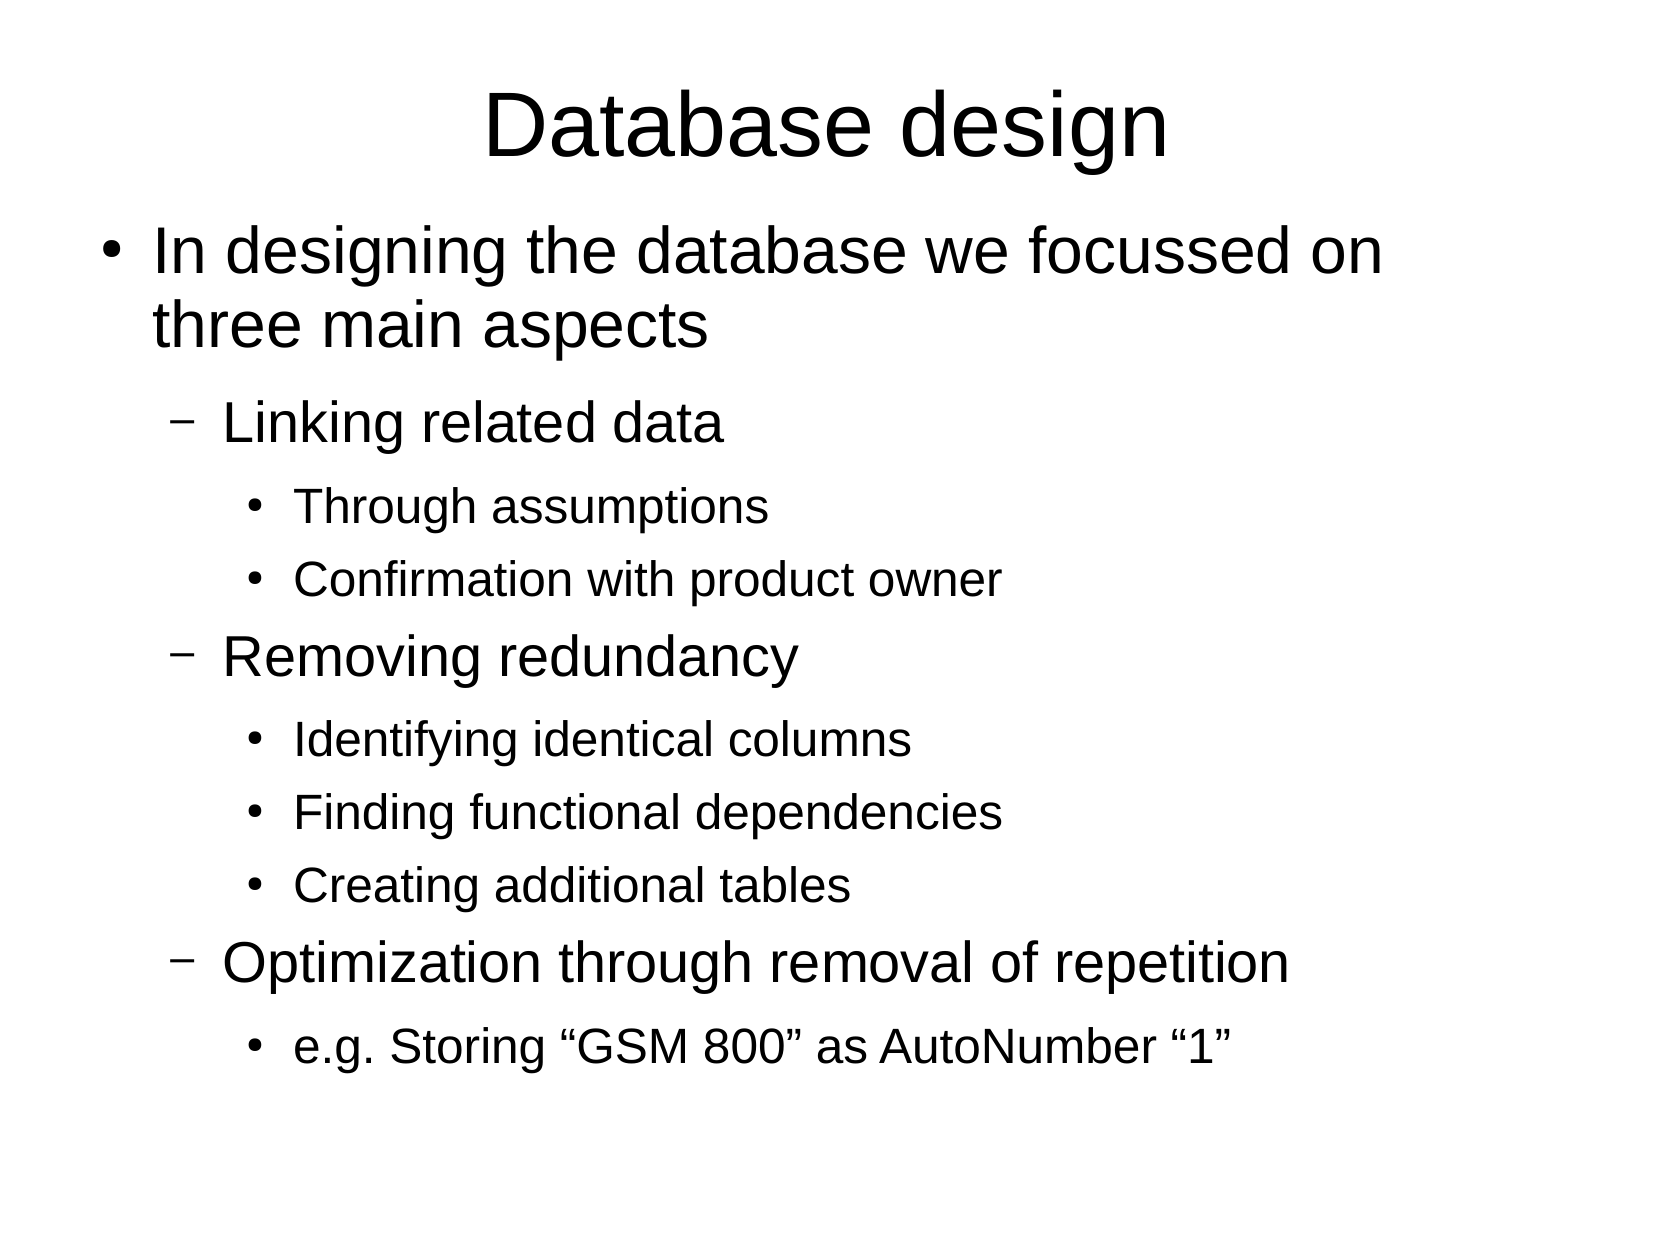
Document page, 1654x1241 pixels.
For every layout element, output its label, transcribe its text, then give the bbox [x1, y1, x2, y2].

list In designing the database we focussed on three main aspects Linking related data Through assumptions Confirmation with product owner Removing redundancy Identifying identical columns Finding functional dependencies Creating additional tables Optimization through removal of repetition e.g. Storing “GSM 800” as AutoNumber “1” [82, 213, 1538, 1075]
title Database design [82, 49, 1571, 201]
